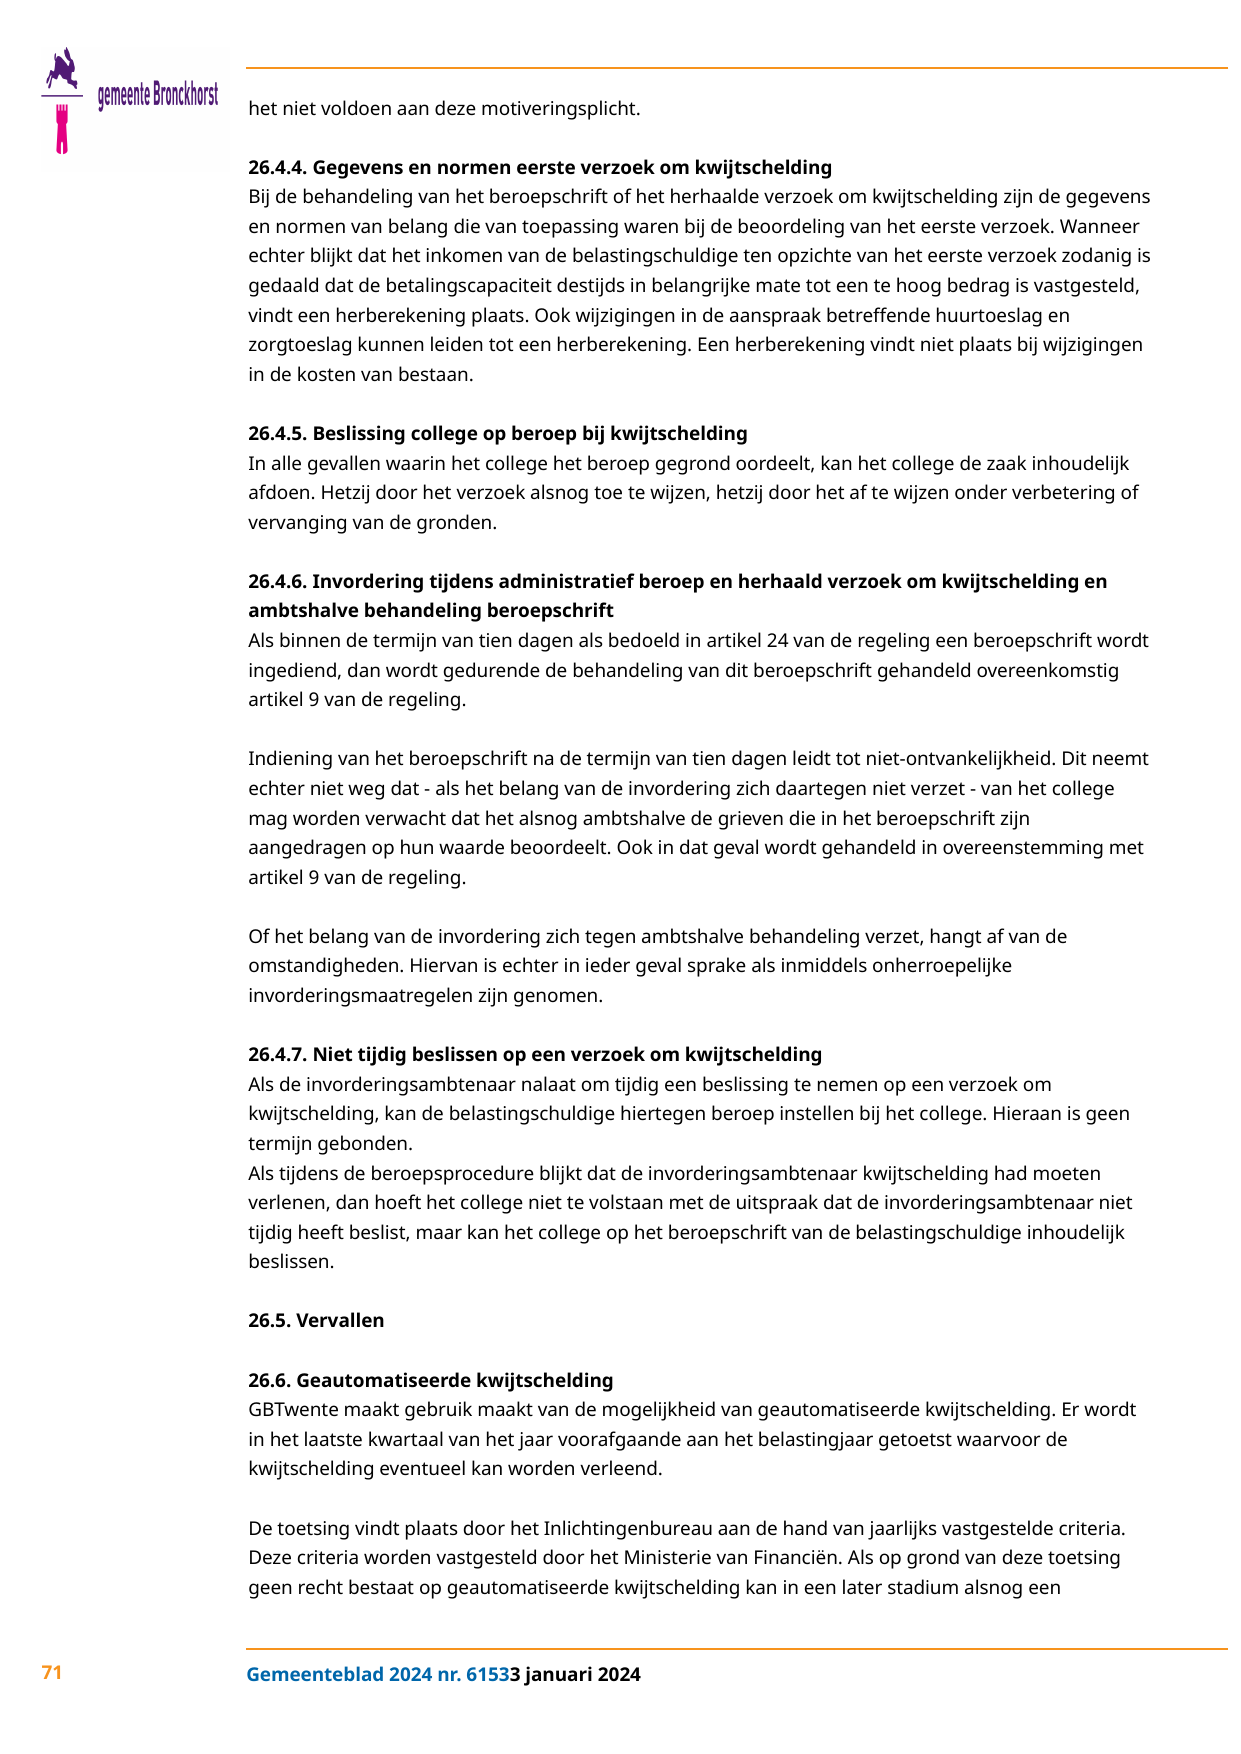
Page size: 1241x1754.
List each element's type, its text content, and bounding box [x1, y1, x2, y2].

text 26.4.7. Niet tijdig beslissen op een verzoek om kwijtschelding [248, 1041, 1152, 1067]
text Indiening van het beroepschrift na de termijn van tien dagen leidt tot niet-ontvankelijkheid. Dit neemt echter niet weg dat - als het belang van de invordering zich daartegen niet verzet - van het college mag worden verwacht dat het alsnog ambtshalve de grieven die in het beroepschrift zijn aangedragen op hun waarde beoordeelt. Ook in dat geval wordt gehandeld in overeenstemming met artikel 9 van de regeling. [248, 746, 1152, 890]
text GBTwente maakt gebruik maakt van de mogelijkheid van geautomatiseerde kwijtschelding. Er wordt in het laatste kwartaal van het jaar voorafgaande aan het belastingjaar getoetst waarvoor de kwijtschelding eventueel kan worden verleend. [248, 1396, 1152, 1481]
text 26.6. Geautomatiseerde kwijtschelding [248, 1367, 1152, 1393]
picture [41, 47, 231, 172]
text Bij de behandeling van het beroepschrift of het herhaalde verzoek om kwijtschelding zijn de gegevens en normen van belang die van toepassing waren bij de beoordeling van het eerste verzoek. Wanneer echter blijkt dat het inkomen van de belastingschuldige ten opzichte van het eerste verzoek zodanig is gedaald dat de betalingscapaciteit destijds in belangrijke mate tot een te hoog bedrag is vastgesteld, vindt een herberekening plaats. Ook wijzigingen in de aanspraak betreffende huurtoeslag en zorgtoeslag kunnen leiden tot een herberekening. Een herberekening vindt niet plaats bij wijzigingen in de kosten van bestaan. [248, 183, 1152, 387]
text Als binnen de termijn van tien dagen als bedoeld in artikel 24 van de regeling een beroepschrift wordt ingediend, dan wordt gedurende de behandeling van dit beroepschrift gehandeld overeenkomstig artikel 9 van de regeling. [248, 627, 1152, 712]
text 26.5. Vervallen [248, 1308, 1152, 1333]
text Als de invorderingsambtenaar nalaat om tijdig een beslissing te nemen op een verzoek om kwijtschelding, kan de belastingschuldige hiertegen beroep instellen bij het college. Hieraan is geen termijn gebonden. [248, 1071, 1152, 1156]
text 26.4.5. Beslissing college op beroep bij kwijtschelding [248, 420, 1152, 446]
text Of het belang van de invordering zich tegen ambtshalve behandeling verzet, hangt af van de omstandigheden. Hiervan is echter in ieder geval sprake als inmiddels onherroepelijke invorderingsmaatregelen zijn genomen. [248, 923, 1152, 1008]
text het niet voldoen aan deze motiveringsplicht. [248, 95, 1152, 121]
text 26.4.6. Invordering tijdens administratief beroep en herhaald verzoek om kwijtschelding en ambtshalve behandeling beroepschrift [248, 568, 1152, 623]
text De toetsing vindt plaats door het Inlichtingenbureau aan de hand van jaarlijks vastgestelde criteria. Deze criteria worden vastgesteld door het Ministerie van Financiën. Als op grond van deze toetsing geen recht bestaat op geautomatiseerde kwijtschelding kan in een later stadium alsnog een [248, 1515, 1152, 1600]
text 26.4.4. Gegevens en normen eerste verzoek om kwijtschelding [248, 154, 1152, 180]
text In alle gevallen waarin het college het beroep gegrond oordeelt, kan het college de zaak inhoudelijk afdoen. Hetzij door het verzoek alsnog toe te wijzen, hetzij door het af te wijzen onder verbetering of vervanging van de gronden. [248, 450, 1152, 535]
text Als tijdens de beroepsprocedure blijkt dat de invorderingsambtenaar kwijtschelding had moeten verlenen, dan hoeft het college niet te volstaan met de uitspraak dat de invorderingsambtenaar niet tijdig heeft beslist, maar kan het college op het beroepschrift van de belastingschuldige inhoudelijk beslissen. [248, 1160, 1152, 1274]
